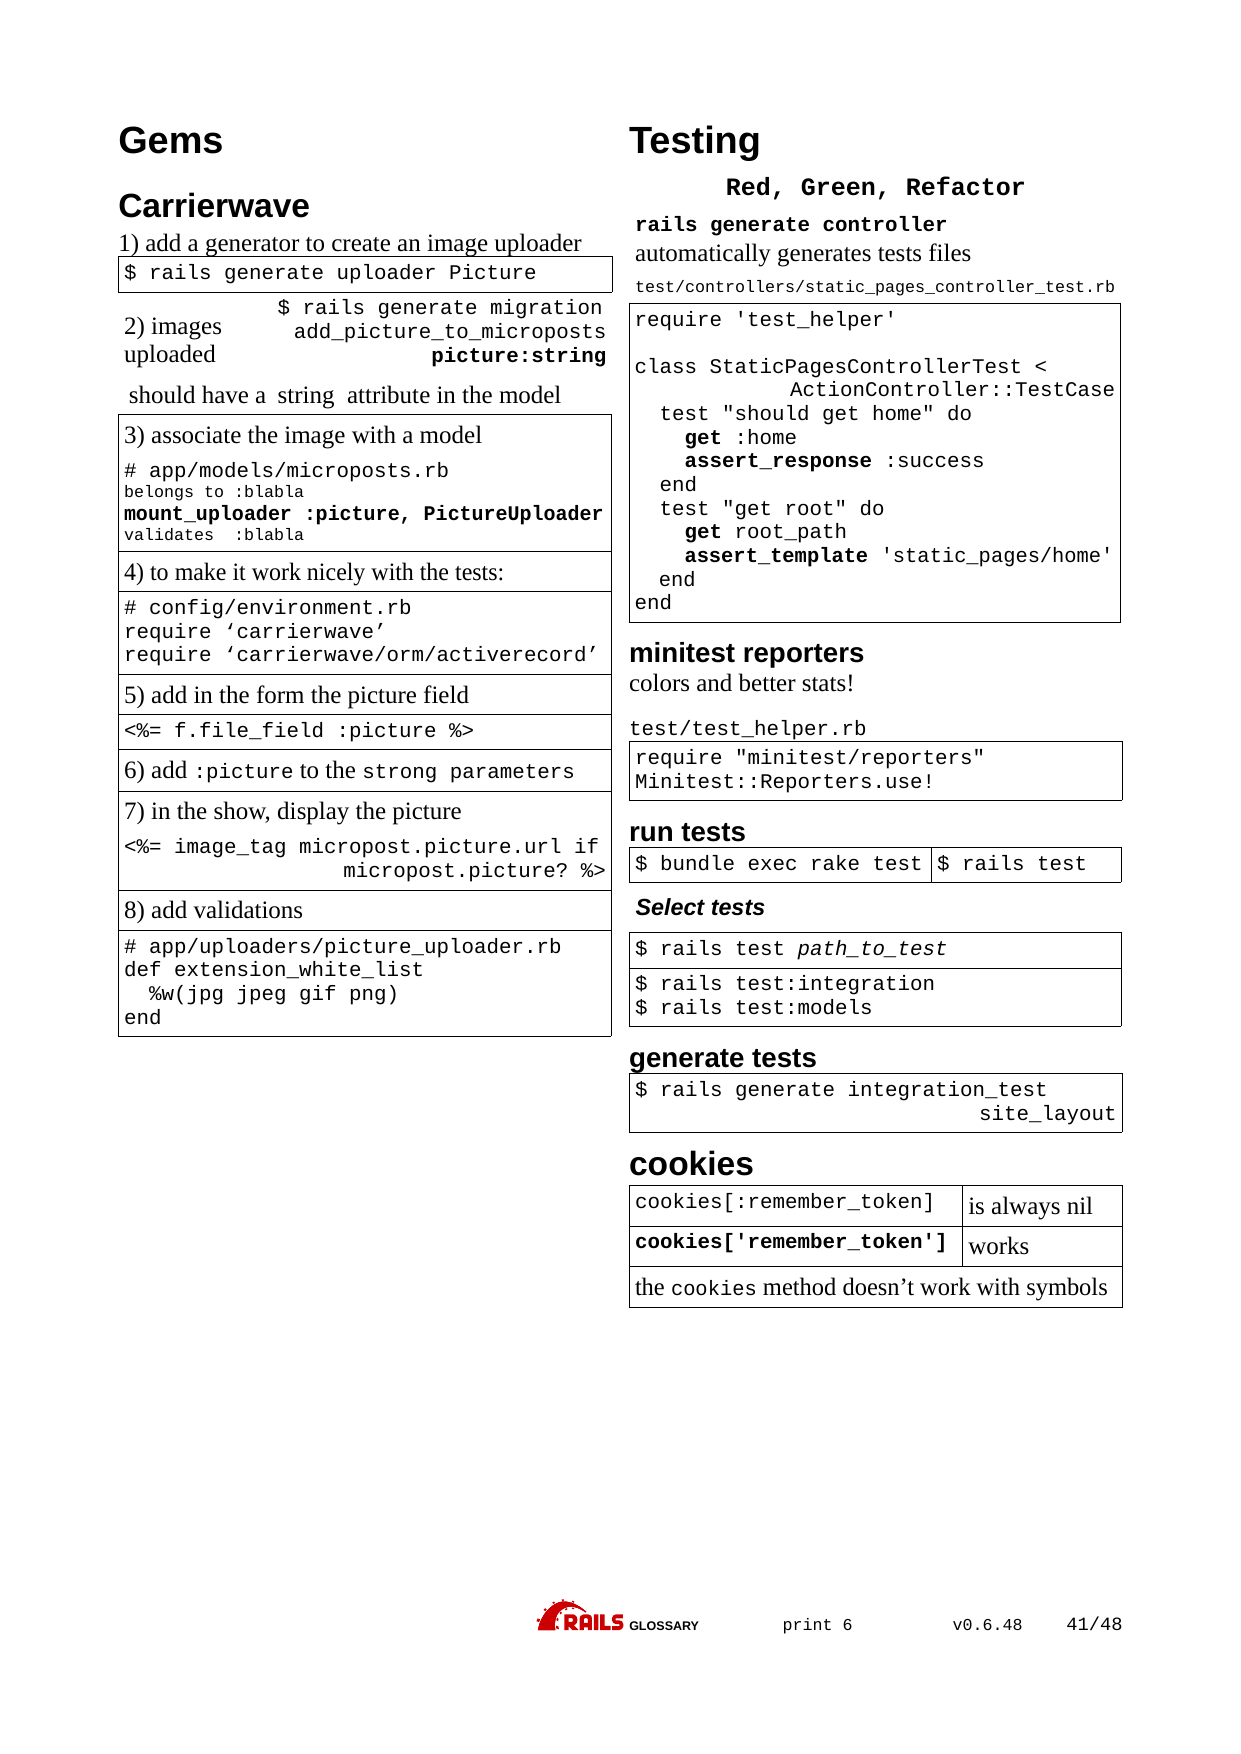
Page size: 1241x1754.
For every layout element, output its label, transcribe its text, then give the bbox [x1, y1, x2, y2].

text colors and better stats! [629, 668, 1122, 697]
table_header $ bundle exec rake test [630, 848, 931, 882]
table_header $ rails test [932, 848, 1121, 882]
table_cell # app/uploaders/picture_uploader.rb def extension_white_list %w(jpg jpeg gif png) end [119, 931, 611, 1036]
table_cell works [963, 1227, 1122, 1266]
table_cell $ rails test:integration $ rails test:models [630, 969, 1121, 1026]
subtitle Testing [629, 118, 1122, 162]
table_cell 8) add validations [119, 891, 611, 930]
table_header # config/environment.rb require ‘carrierwave’ require ‘carrierwave/orm/activerecord’ [119, 592, 611, 674]
table_cell <%= image_tag micropost.picture.url if micropost.picture? %> [119, 831, 611, 889]
table_cell string attribute in the model [272, 374, 612, 414]
table_cell 6) add :picture to the strong parameters [119, 750, 611, 791]
table_header 3) associate the image with a model [119, 415, 611, 454]
table_cell 5) add in the form the picture field [119, 675, 611, 714]
table_header rails generate controller automatically generates tests files [629, 203, 992, 272]
subtitle Carrierwave [118, 186, 611, 225]
table_cell 2) images uploaded [118, 293, 272, 374]
subtitle run tests [629, 815, 1122, 847]
table_cell the cookies method doesn’t work with symbols [630, 1267, 1122, 1307]
table_header $ rails generate uploader Picture [119, 257, 612, 292]
table_header <%= f.file_field :picture %> [119, 715, 611, 749]
table_header is always nil [963, 1186, 1122, 1226]
table_cell should have a [118, 374, 272, 414]
table_cell test/controllers/static_pages_controller_test.rb [629, 273, 1122, 303]
table_header cookies[:remember_token] [630, 1186, 962, 1226]
table_cell $ rails test path_to_test [630, 933, 1121, 967]
table_cell $ rails generate migration add_picture_to_microposts picture:string [272, 293, 612, 374]
text Red, Green, Refactor [629, 174, 1122, 203]
subtitle Gems [118, 118, 611, 162]
table_cell 7) in the show, display the picture [119, 792, 611, 831]
table_header require "minitest/reporters" Minitest::Reporters.use! [630, 742, 1122, 800]
subtitle generate tests [629, 1041, 1122, 1073]
text test/test_helper.rb [629, 717, 1122, 741]
table_header $ rails generate integration_test site_layout [630, 1074, 1122, 1132]
table_cell 4) to make it work nicely with the tests: [119, 552, 611, 591]
table_cell # app/models/microposts.rb belongs to :blabla mount_uploader :picture, PictureUploader validates :blabla [119, 455, 611, 551]
table_header [992, 203, 1122, 272]
table_cell cookies['remember_token'] [630, 1227, 962, 1266]
subtitle minitest reporters [629, 637, 1122, 668]
table_header require 'test_helper' class StaticPagesControllerTest < ActionController::TestCase test "should get home" do get :home assert_response :success end test "get root" do get root_path assert_template 'static_pages/home' end end [630, 304, 1120, 622]
table_cell Select tests [629, 883, 1121, 932]
subtitle cookies [629, 1144, 1122, 1182]
text 1) add a generator to create an image uploader [118, 228, 611, 256]
